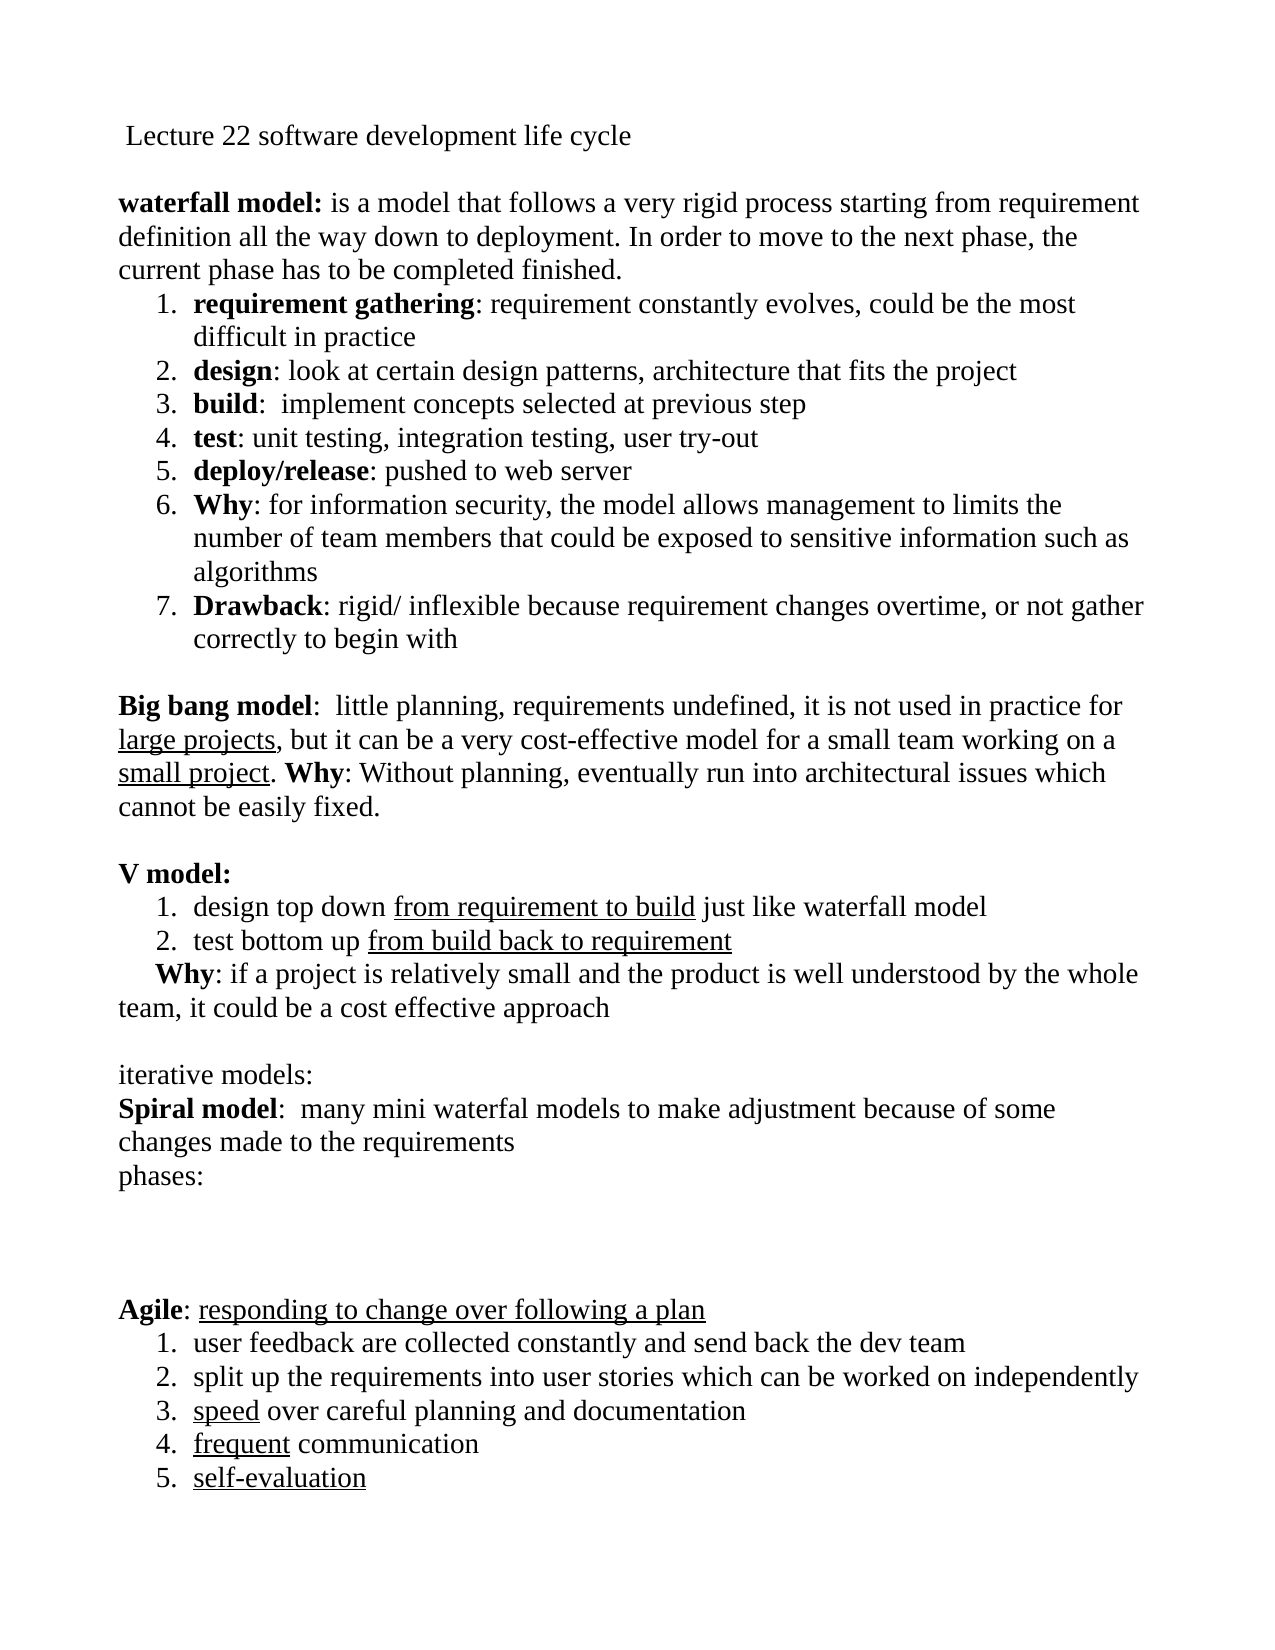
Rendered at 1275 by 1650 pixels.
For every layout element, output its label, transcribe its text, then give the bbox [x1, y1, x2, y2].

list build: implement concepts selected at previous step [156, 386, 1157, 420]
text waterfall model: is a model that follows a very rigid process starting from requirement definition all the way down to deployment. In order to move to the next phase, the current phase has to be completed finished. [118, 185, 1157, 286]
text phases: [118, 1158, 1157, 1191]
list test: unit testing, integration testing, user try-out [156, 420, 1157, 453]
text Lecture 22 software development life cycle [118, 118, 1157, 152]
list design top down from requirement to build just like waterfall model [156, 889, 1157, 923]
list speed over careful planning and documentation [156, 1393, 1157, 1426]
text Agile: responding to change over following a plan [118, 1292, 1157, 1326]
list Drawback: rigid/ inflexible because requirement changes overtime, or not gather correctly to begin with [156, 588, 1157, 655]
list Why: for information security, the model allows management to limits the number of team members that could be exposed to sensitive information such as algorithms [156, 487, 1157, 588]
list self-evaluation [156, 1460, 1157, 1493]
text iterative models: [118, 1057, 1157, 1091]
text V model: [118, 856, 1157, 889]
list user feedback are collected constantly and send back the dev team [156, 1326, 1157, 1359]
list frequent communication [156, 1426, 1157, 1460]
list design: look at certain design patterns, architecture that fits the project [156, 353, 1157, 386]
text Why: if a project is relatively small and the product is well understood by the whole team, it could be a cost effective approach [118, 957, 1157, 1024]
text Big bang model: little planning, requirements undefined, it is not used in practice for large projects, but it can be a very cost-effective model for a small team working on a small project. Why: Without planning, eventually run into architectural issues which cannot be easily fixed. [118, 688, 1157, 822]
list test bottom up from build back to requirement [156, 923, 1157, 957]
text Spiral model: many mini waterfal models to make adjustment because of some changes made to the requirements [118, 1091, 1157, 1158]
list requirement gathering: requirement constantly evolves, could be the most difficult in practice [156, 286, 1157, 353]
list split up the requirements into user stories which can be worked on independently [156, 1359, 1157, 1393]
list deploy/release: pushed to web server [156, 453, 1157, 487]
